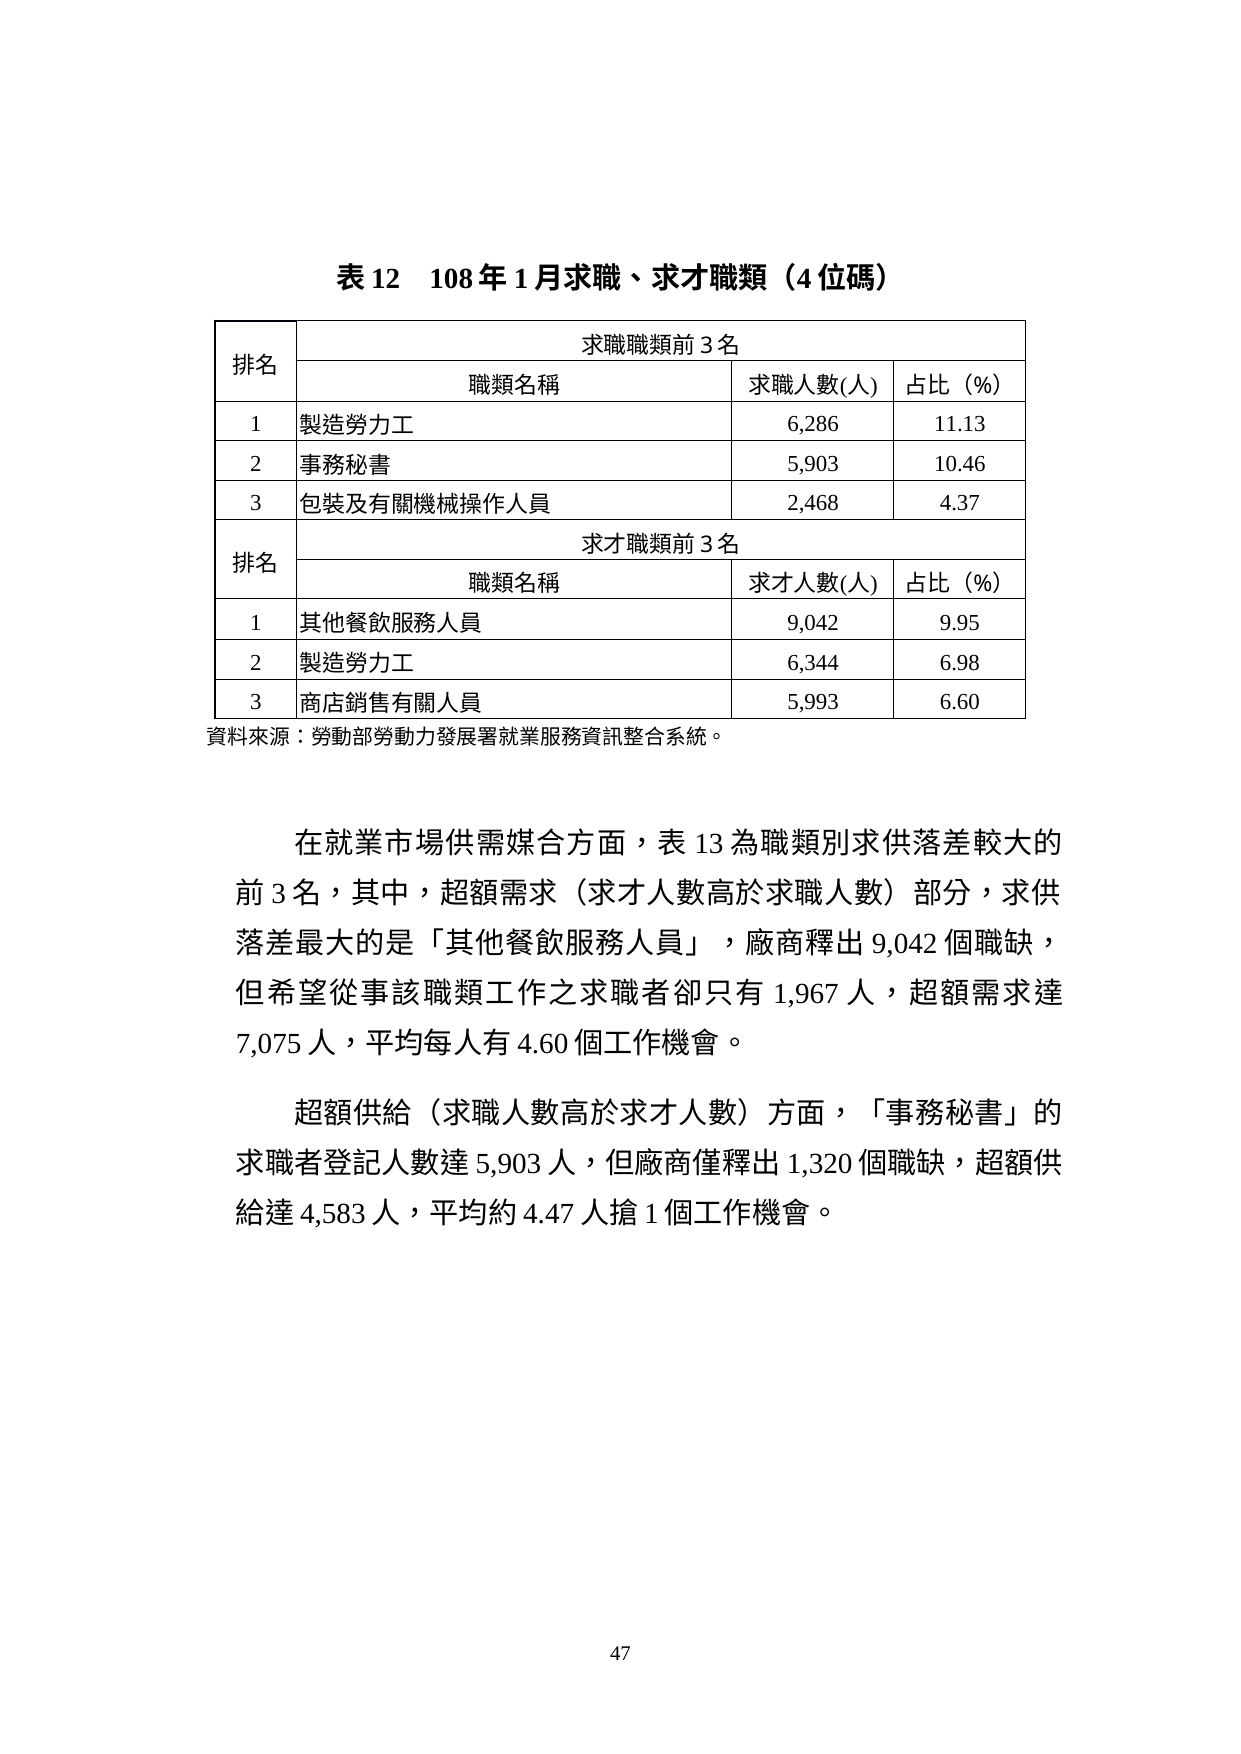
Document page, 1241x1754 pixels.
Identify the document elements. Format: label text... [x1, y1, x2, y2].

table_cell 商店銷售有關人員 [297, 680, 731, 718]
table_cell 5,993 [732, 680, 893, 718]
table_cell 4.37 [894, 481, 1025, 519]
text 超額供給（求職人數高於求才人數）方面，「事務秘書」的求職者登記人數達5,903人，但廠商僅釋出1,320個職缺，超額供給達4,583人，平均約4.47人搶1個工作機會。 [236, 1083, 1063, 1233]
table_cell 職類名稱 [297, 361, 731, 401]
table_cell 1 [216, 402, 296, 440]
table_cell 事務秘書 [297, 441, 731, 480]
table_cell 占比（%） [894, 560, 1025, 598]
table_cell 1 [216, 599, 296, 639]
table_cell 6.98 [894, 640, 1025, 678]
table_cell 職類名稱 [297, 560, 731, 598]
table_cell 6,344 [732, 640, 893, 678]
text 資料來源：勞動部勞動力發展署就業服務資訊整合系統。 [207, 724, 1063, 749]
table_cell 其他餐飲服務人員 [297, 599, 731, 639]
table_cell 求職人數(人) [732, 361, 893, 401]
table_cell 2,468 [732, 481, 893, 519]
table_cell 排名 [216, 520, 296, 598]
table_cell 6.60 [894, 680, 1025, 718]
table_cell 2 [216, 640, 296, 678]
table_cell 10.46 [894, 441, 1025, 480]
table_cell 求才人數(人) [732, 560, 893, 598]
table_cell 求才職類前3名 [297, 520, 1025, 559]
table_cell 2 [216, 441, 296, 480]
table_cell 製造勞力工 [297, 402, 731, 440]
table_cell 6,286 [732, 402, 893, 440]
table_cell 9.95 [894, 599, 1025, 639]
table_cell 包裝及有關機械操作人員 [297, 481, 731, 519]
table_header 求職職類前3名 [297, 321, 1025, 360]
table_cell 占比（%） [894, 361, 1025, 401]
table_cell 9,042 [732, 599, 893, 639]
table_cell 5,903 [732, 441, 893, 480]
table_cell 3 [216, 481, 296, 519]
text 在就業市場供需媒合方面，表13為職類別求供落差較大的前3名，其中，超額需求（求才人數高於求職人數）部分，求供落差最大的是「其他餐飲服務人員」，廠商釋出9,042個職缺，但希望從事該職類工作之求職者卻只有1,967人，超額需求達7,075人，平均每人有4.60個工作機會。 [236, 814, 1063, 1064]
table_header 排名 [216, 322, 296, 401]
table_cell 製造勞力工 [297, 640, 731, 678]
table_cell 3 [216, 680, 296, 718]
text 表12 108年1月求職、求才職類（4位碼） [177, 246, 1063, 300]
table_cell 11.13 [894, 402, 1025, 440]
